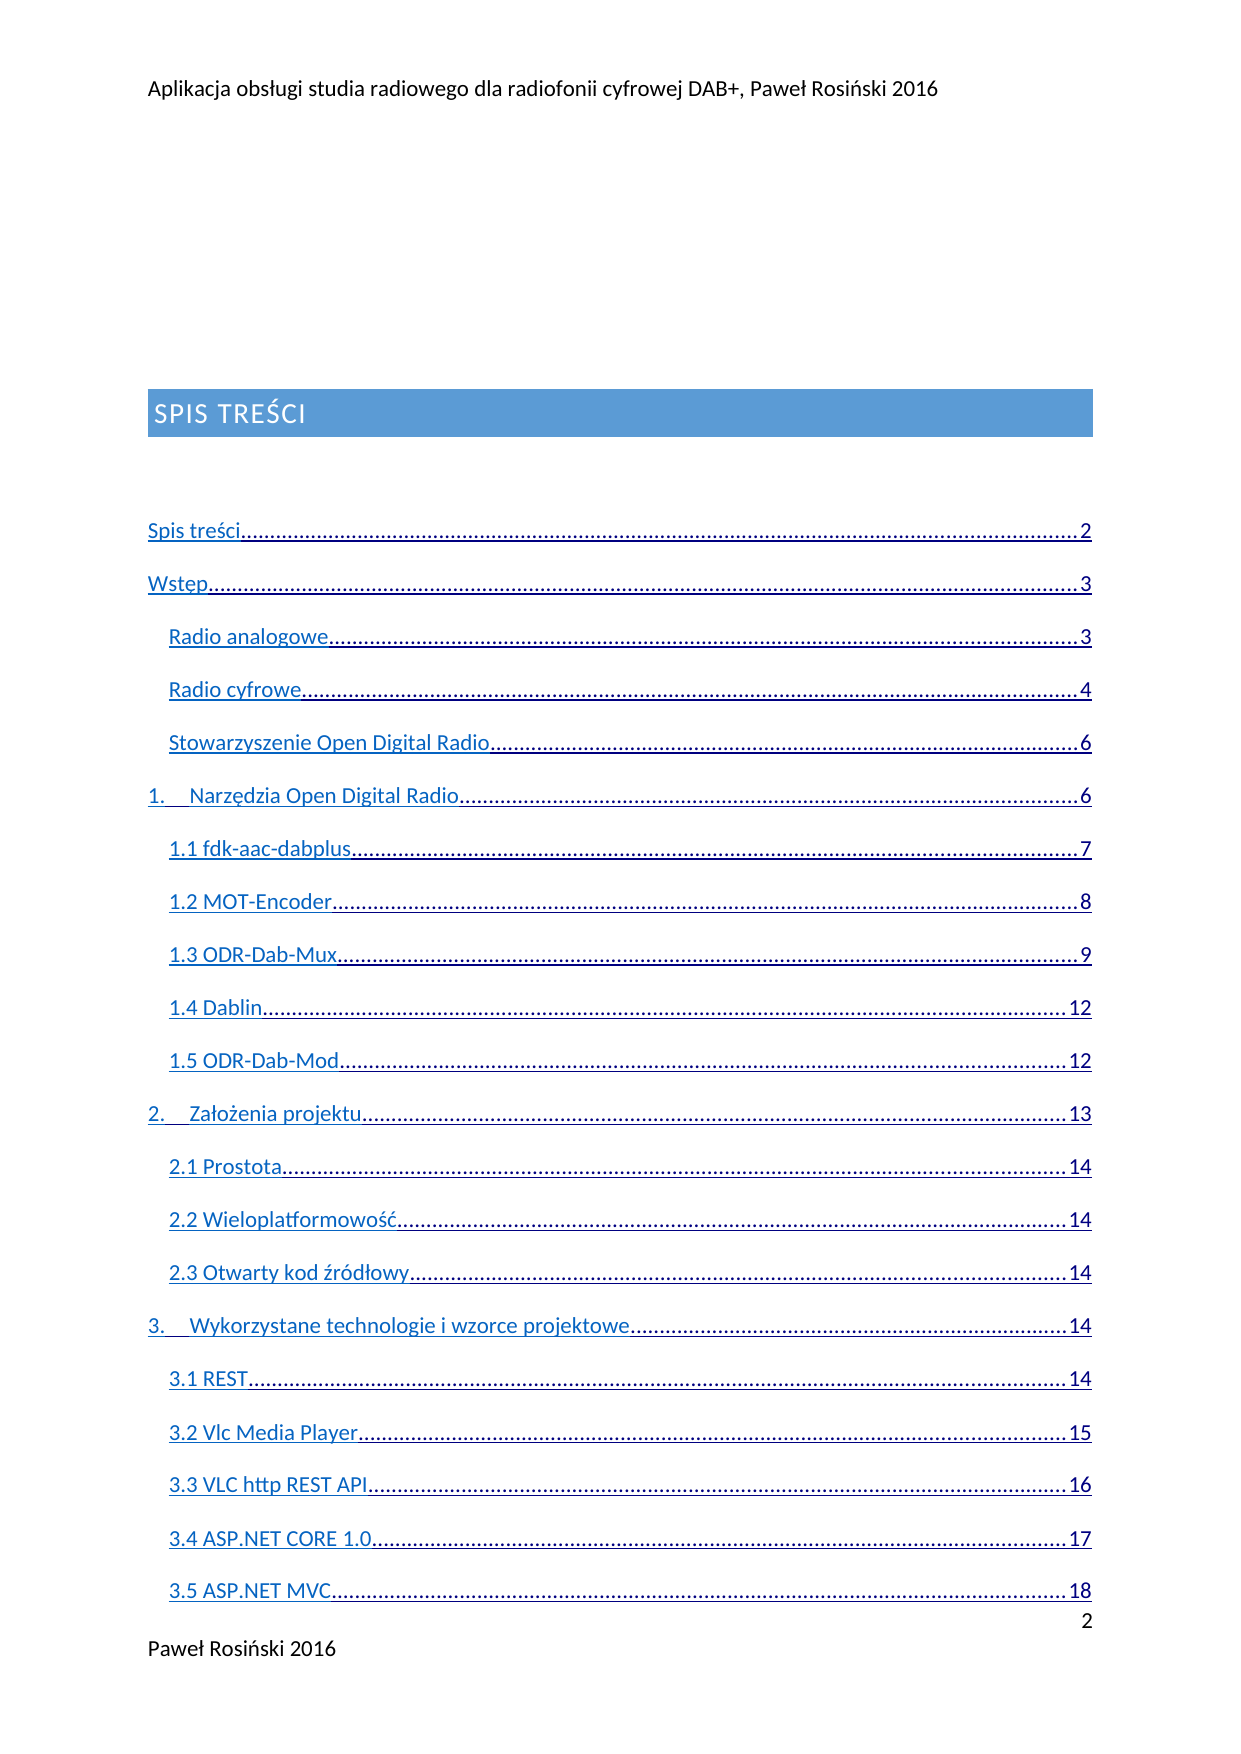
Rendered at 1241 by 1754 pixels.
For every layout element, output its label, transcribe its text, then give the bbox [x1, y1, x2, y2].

text 1.4 Dablin 12 [168, 993, 1093, 1021]
text 1.5 ODR-Dab-Mod 12 [168, 1046, 1093, 1074]
text Wstęp 3 [148, 569, 1093, 597]
text 2.1 Prostota 14 [168, 1152, 1093, 1181]
text 3.4 ASP.NET CORE 1.0 17 [168, 1524, 1093, 1552]
text 3.2 Vlc Media Player 15 [168, 1418, 1093, 1446]
text 3.5 ASP.NET MVC 18 [168, 1577, 1093, 1605]
text 1.2 MOT-Encoder 8 [168, 887, 1093, 915]
text Radio analogowe 3 [168, 622, 1093, 650]
text 3. Wykorzystane technologie i wzorce projektowe 14 [148, 1312, 1093, 1339]
text 1.1 fdk-aac-dabplus 7 [168, 834, 1093, 862]
text 2. Założenia projektu 13 [148, 1099, 1093, 1127]
text 1. Narzędzia Open Digital Radio 6 [148, 781, 1093, 809]
text 2.3 Otwarty kod źródłowy 14 [168, 1258, 1093, 1287]
text Spis treści 2 [148, 516, 1093, 544]
text 2.2 Wieloplatformowość 14 [168, 1206, 1093, 1233]
text Stowarzyszenie Open Digital Radio 6 [168, 728, 1093, 756]
subtitle Spis treści [154, 395, 1086, 431]
text 3.3 VLC http REST API 16 [168, 1471, 1093, 1499]
text Radio cyfrowe 4 [168, 675, 1093, 703]
text 1.3 ODR-Dab-Mux 9 [168, 940, 1093, 968]
text 3.1 REST 14 [168, 1364, 1093, 1393]
